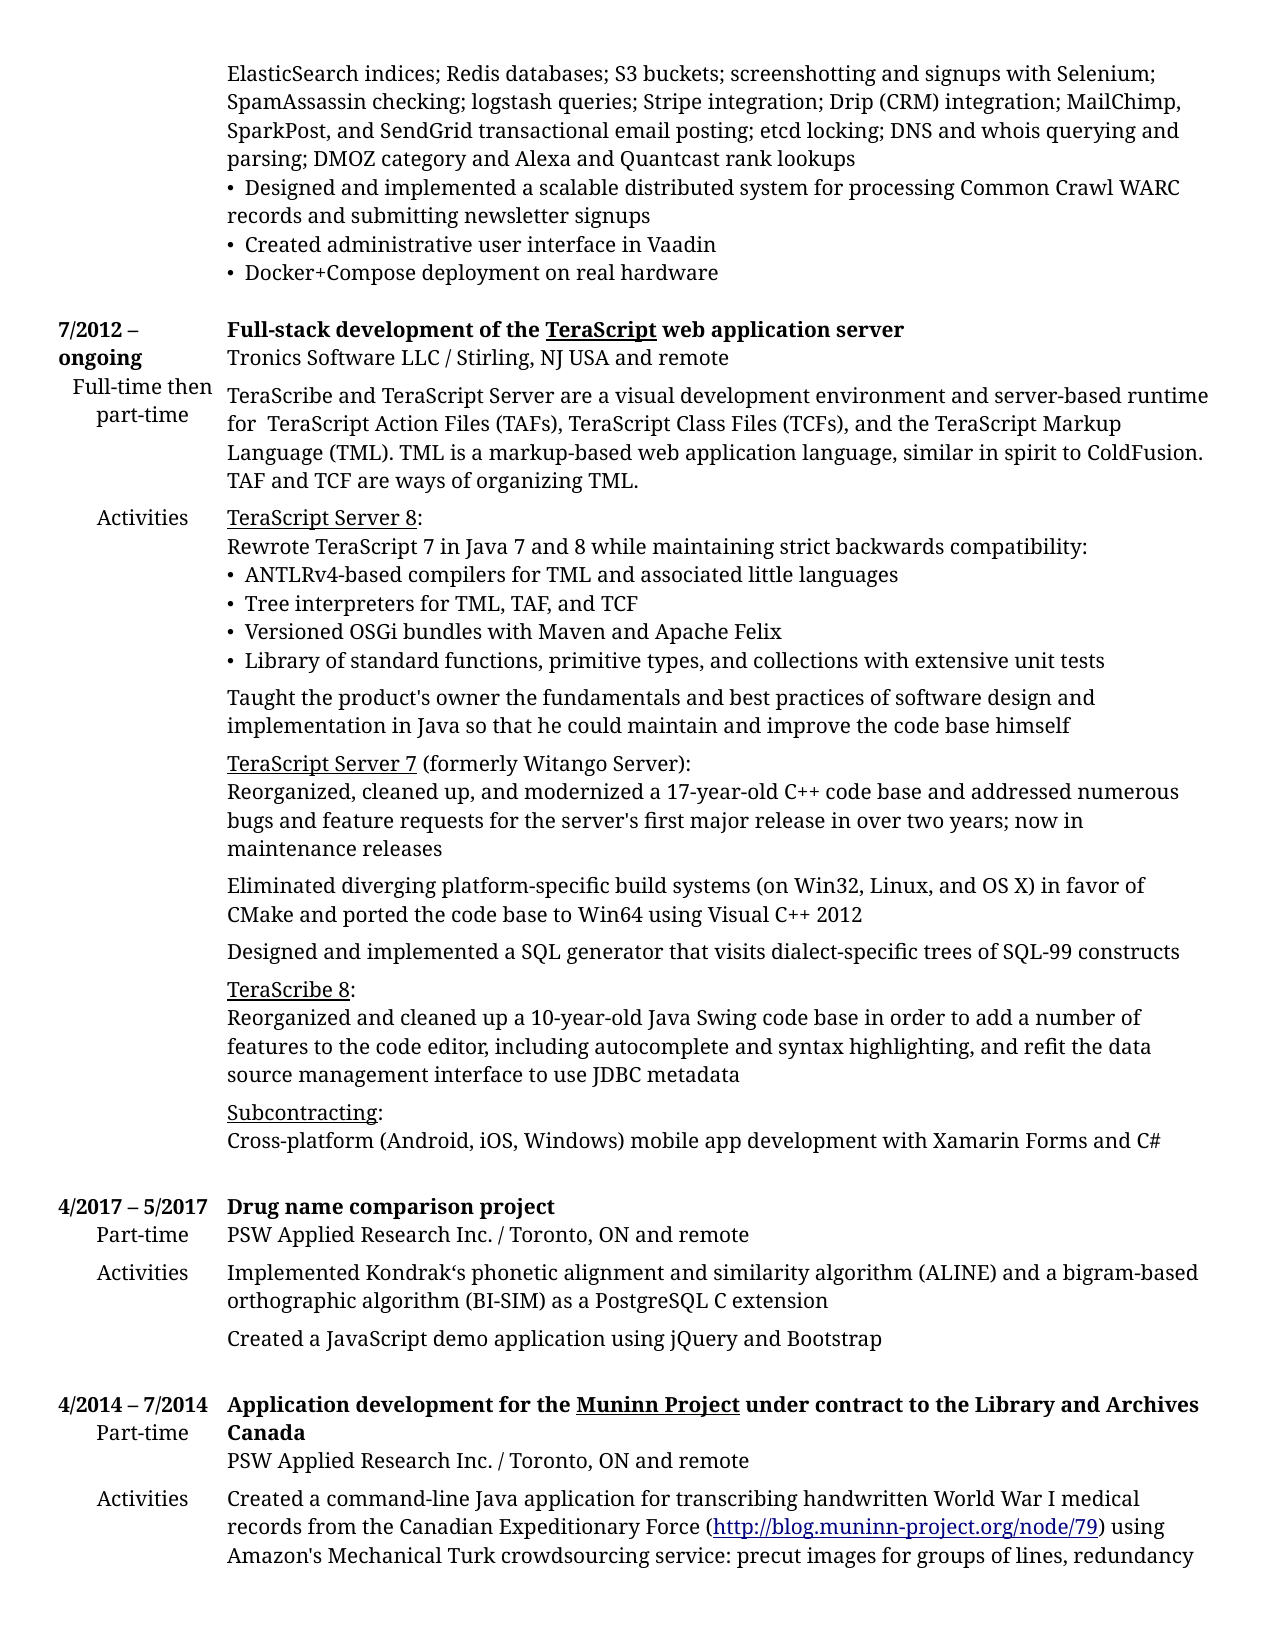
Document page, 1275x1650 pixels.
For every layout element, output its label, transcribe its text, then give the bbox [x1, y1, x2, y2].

table_cell Implemented Kondrak‘s phonetic alignment and similarity algorithm (ALINE) and a bigram-based orthographic algorithm (BI-SIM) as a PostgreSQL C extension Created a JavaScript demo application using jQuery and Bootstrap [227, 1258, 1216, 1361]
table_cell [227, 1164, 1216, 1192]
table_cell [227, 1361, 1216, 1390]
table_cell [58, 1164, 227, 1192]
table_cell [58, 59, 227, 287]
table_cell [58, 1361, 227, 1390]
table_cell Activities [58, 495, 227, 1163]
table_cell Activities [58, 1258, 227, 1361]
table_cell TeraScript Server 8: Rewrote TeraScript 7 in Java 7 and 8 while maintaining strict backwards compatibility: ANTLRv4-based compilers for TML and associated little languages Tree interpreters for TML, TAF, and TCF Versioned OSGi bundles with Maven and Apache Felix Library of standard functions, primitive types, and collections with extensive unit tests Taught the product's owner the fundamentals and best practices of software design and implementation in Java so that he could maintain and improve the code base himself TeraScript Server 7 (formerly Witango Server): Reorganized, cleaned up, and modernized a 17-year-old C++ code base and addressed numerous bugs and feature requests for the server's first major release in over two years; now in maintenance releases Eliminated diverging platform-specific build systems (on Win32, Linux, and OS X) in favor of CMake and ported the code base to Win64 using Visual C++ 2012 Designed and implemented a SQL generator that visits dialect-specific trees of SQL-99 constructs TeraScribe 8: Reorganized and cleaned up a 10-year-old Java Swing code base in order to add a number of features to the code editor, including autocomplete and syntax highlighting, and refit the data source management interface to use JDBC metadata Subcontracting: Cross-platform (Android, iOS, Windows) mobile app development with Xamarin Forms and C# [227, 495, 1216, 1163]
table_cell Activities [58, 1484, 227, 1569]
table_cell [58, 287, 227, 315]
table_cell [227, 287, 1216, 315]
table_cell Application development for the Muninn Project under contract to the Library and Archives Canada PSW Applied Research Inc. / Toronto, ON and remote [227, 1390, 1216, 1484]
table_cell 4/2014 – 7/2014 Part-time [58, 1390, 227, 1484]
table_cell ElasticSearch indices; Redis databases; S3 buckets; screenshotting and signups with Selenium; SpamAssassin checking; logstash queries; Stripe integration; Drip (CRM) integration; MailChimp, SparkPost, and SendGrid transactional email posting; etcd locking; DNS and whois querying and parsing; DMOZ category and Alexa and Quantcast rank lookups Designed and implemented a scalable distributed system for processing Common Crawl WARC records and submitting newsletter signups Created administrative user interface in Vaadin Docker+Compose deployment on real hardware [227, 59, 1216, 287]
table_cell Created a command-line Java application for transcribing handwritten World War I medical records from the Canadian Expeditionary Force (http://blog.muninn-project.org/node/79) using Amazon's Mechanical Turk crowdsourcing service: precut images for groups of lines, redundancy [227, 1484, 1216, 1569]
table_cell Full-stack development of the TeraScript web application server Tronics Software LLC / Stirling, NJ USA and remote TeraScribe and TeraScript Server are a visual development environment and server-based runtime for TeraScript Action Files (TAFs), TeraScript Class Files (TCFs), and the TeraScript Markup Language (TML). TML is a markup-based web application language, similar in spirit to ColdFusion. TAF and TCF are ways of organizing TML. [227, 315, 1216, 494]
table_cell 4/2017 – 5/2017 Part-time [58, 1192, 227, 1258]
table_cell Drug name comparison project PSW Applied Research Inc. / Toronto, ON and remote [227, 1192, 1216, 1258]
table_cell 7/2012 – ongoing Full-time then part-time [58, 315, 227, 494]
